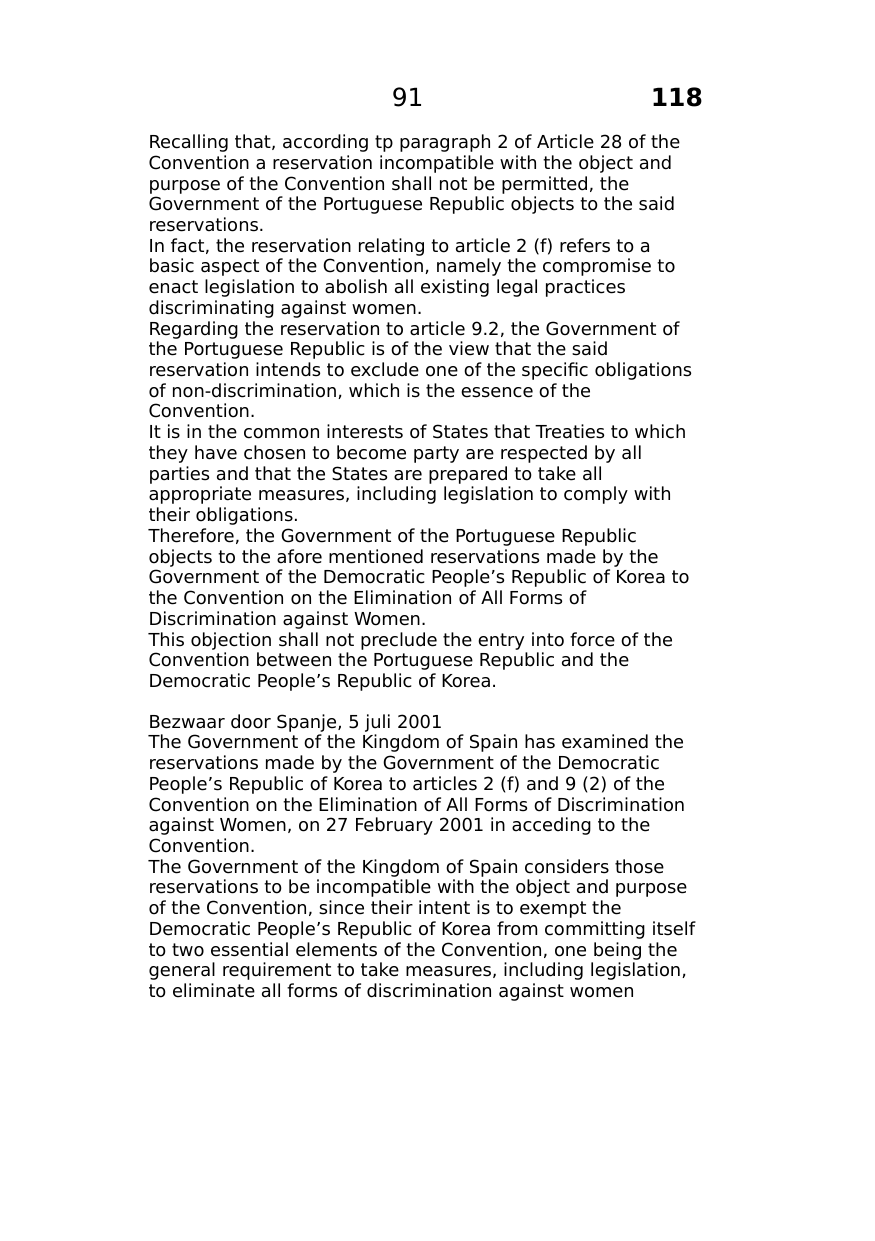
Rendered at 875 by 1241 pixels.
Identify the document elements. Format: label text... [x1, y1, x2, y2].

text Therefore, the Government of the Portuguese Republic objects to the afore mentioned reservations made by the Government of the Democratic People’s Republic of Korea to the Convention on the Elimination of All Forms of Discrimination against Women. [148, 526, 703, 629]
text In fact, the reservation relating to article 2 (f) refers to a basic aspect of the Convention, namely the compromise to enact legislation to abolish all existing legal practices discriminating against women. [148, 236, 703, 318]
text It is in the common interests of States that Treaties to which they have chosen to become party are respected by all parties and that the States are prepared to take all appropriate measures, including legislation to comply with their obligations. [148, 422, 703, 526]
text Recalling that, according tp paragraph 2 of Article 28 of the Convention a reservation incompatible with the object and purpose of the Convention shall not be permitted, the Government of the Portuguese Republic objects to the said reservations. [148, 132, 703, 236]
text This objection shall not preclude the entry into force of the Convention between the Portuguese Republic and the Democratic People’s Republic of Korea. [148, 629, 703, 692]
text The Government of the Kingdom of Spain has examined the reservations made by the Government of the Democratic People’s Republic of Korea to articles 2 (f) and 9 (2) of the Convention on the Elimination of All Forms of Discrimination against Women, on 27 February 2001 in acceding to the Convention. [148, 732, 703, 857]
text The Government of the Kingdom of Spain considers those reservations to be incompatible with the object and purpose of the Convention, since their intent is to exempt the Democratic People’s Republic of Korea from committing itself to two essential elements of the Convention, one being the general requirement to take measures, including legislation, to eliminate all forms of discrimination against women [148, 857, 703, 1002]
text Bezwaar door Spanje, 5 juli 2001 [148, 712, 703, 732]
text Regarding the reservation to article 9.2, the Government of the Portuguese Republic is of the view that the said reservation intends to exclude one of the specific obligations of non-discrimination, which is the essence of the Convention. [148, 318, 703, 422]
